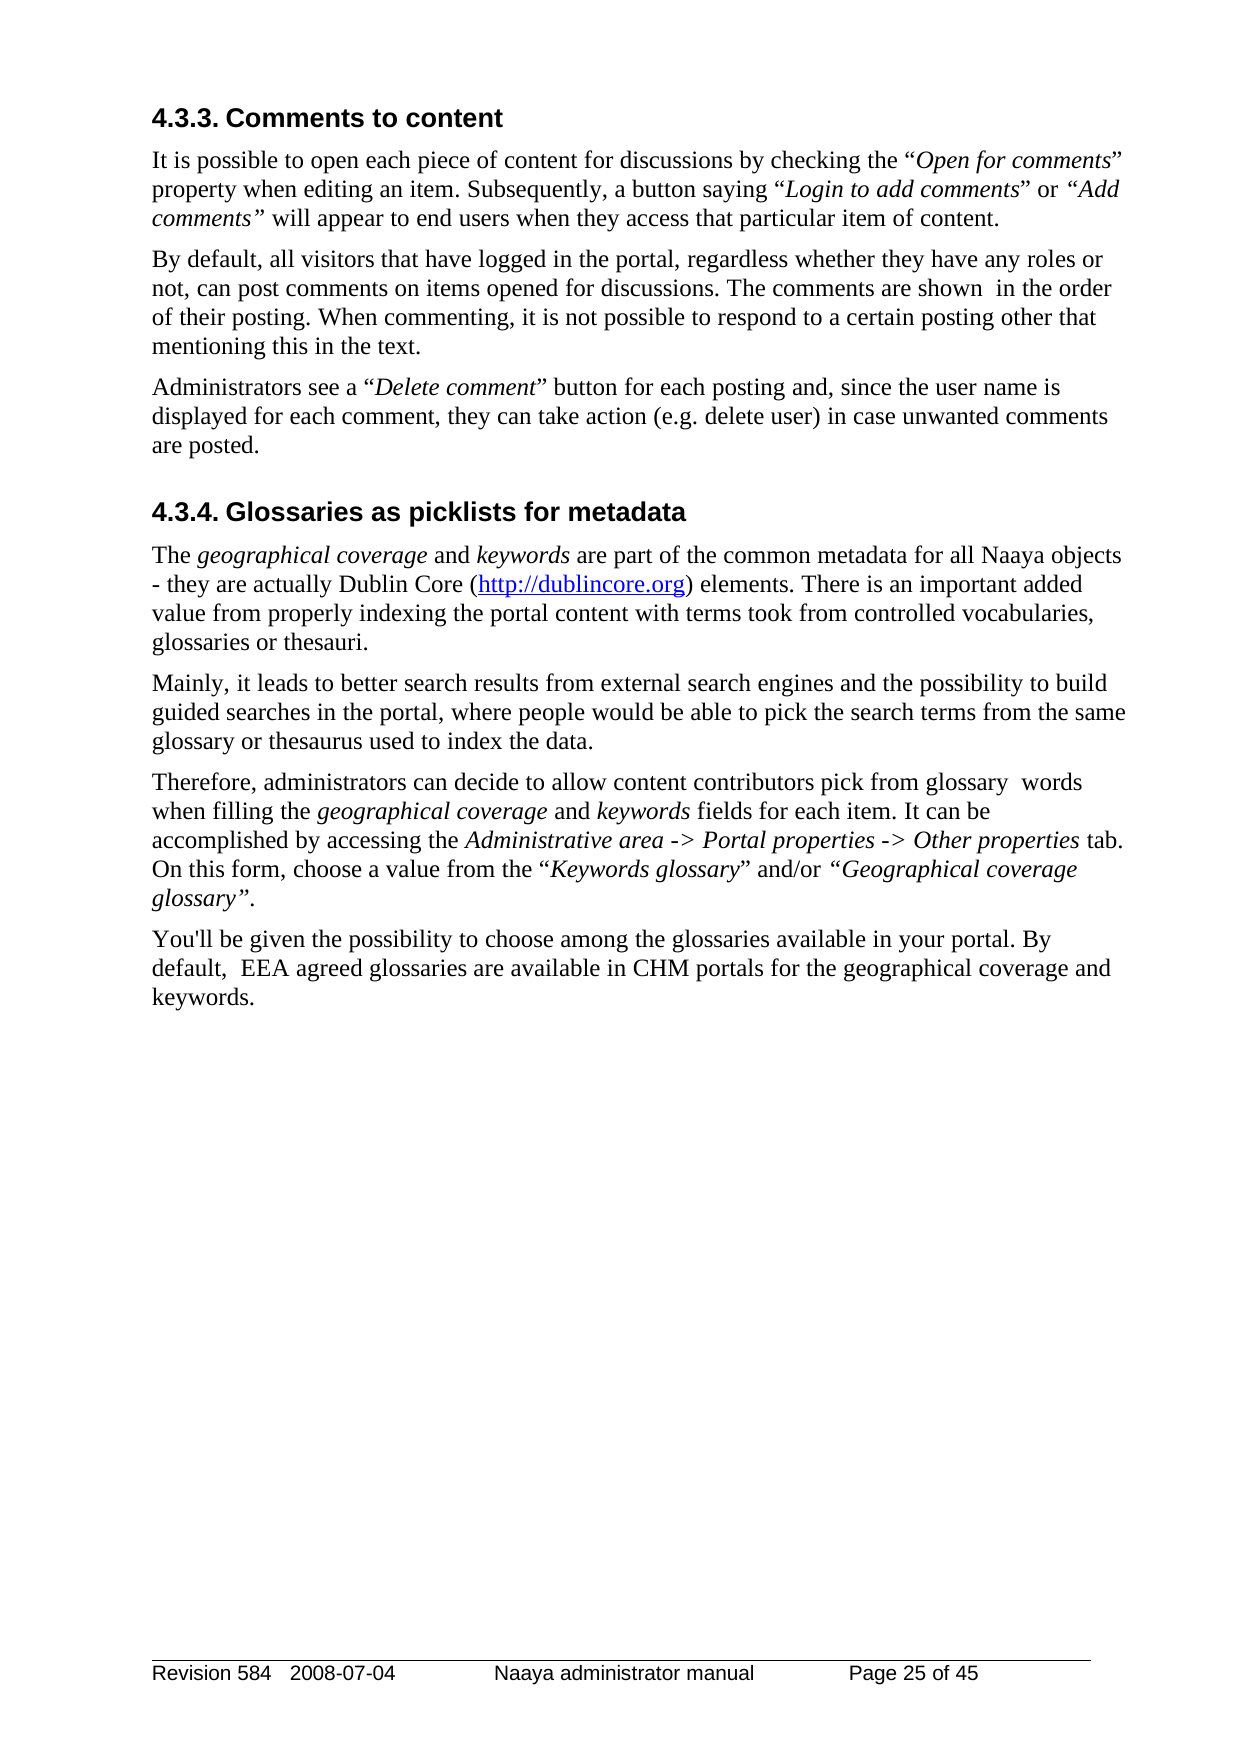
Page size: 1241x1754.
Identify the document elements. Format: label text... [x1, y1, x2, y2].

subtitle Glossaries as picklists for metadata [152, 496, 1128, 527]
text It is possible to open each piece of content for discussions by checking the “Open for comments” property when editing an item. Subsequently, a button saying “Login to add comments” or “Add comments” will appear to end users when they access that particular item of content. [152, 145, 1128, 232]
text Mainly, it leads to better search results from external search engines and the possibility to build guided searches in the portal, where people would be able to pick the search terms from the same glossary or thesaurus used to index the data. [152, 668, 1128, 755]
text Administrators see a “Delete comment” button for each posting and, since the user name is displayed for each comment, they can take action (e.g. delete user) in case unwanted comments are posted. [152, 372, 1128, 459]
text You'll be given the possibility to choose among the glossaries available in your portal. By default, EEA agreed glossaries are available in CHM portals for the geographical coverage and keywords. [152, 924, 1128, 1011]
text By default, all visitors that have logged in the portal, regardless whether they have any roles or not, can post comments on items opened for discussions. The comments are shown in the order of their posting. When commenting, it is not possible to respond to a certain posting other that mentioning this in the text. [152, 244, 1128, 360]
text The geographical coverage and keywords are part of the common metadata for all Naaya objects - they are actually Dublin Core (http://dublincore.org) elements. There is an important added value from properly indexing the portal content with terms took from controlled vocabularies, glossaries or thesauri. [152, 539, 1128, 656]
text Therefore, administrators can decide to allow content contributors pick from glossary words when filling the geographical coverage and keywords fields for each item. It can be accomplished by accessing the Administrative area -> Portal properties -> Other properties tab. On this form, choose a value from the “Keywords glossary” and/or “Geographical coverage glossary”. [152, 767, 1128, 912]
subtitle Comments to content [152, 102, 1128, 133]
